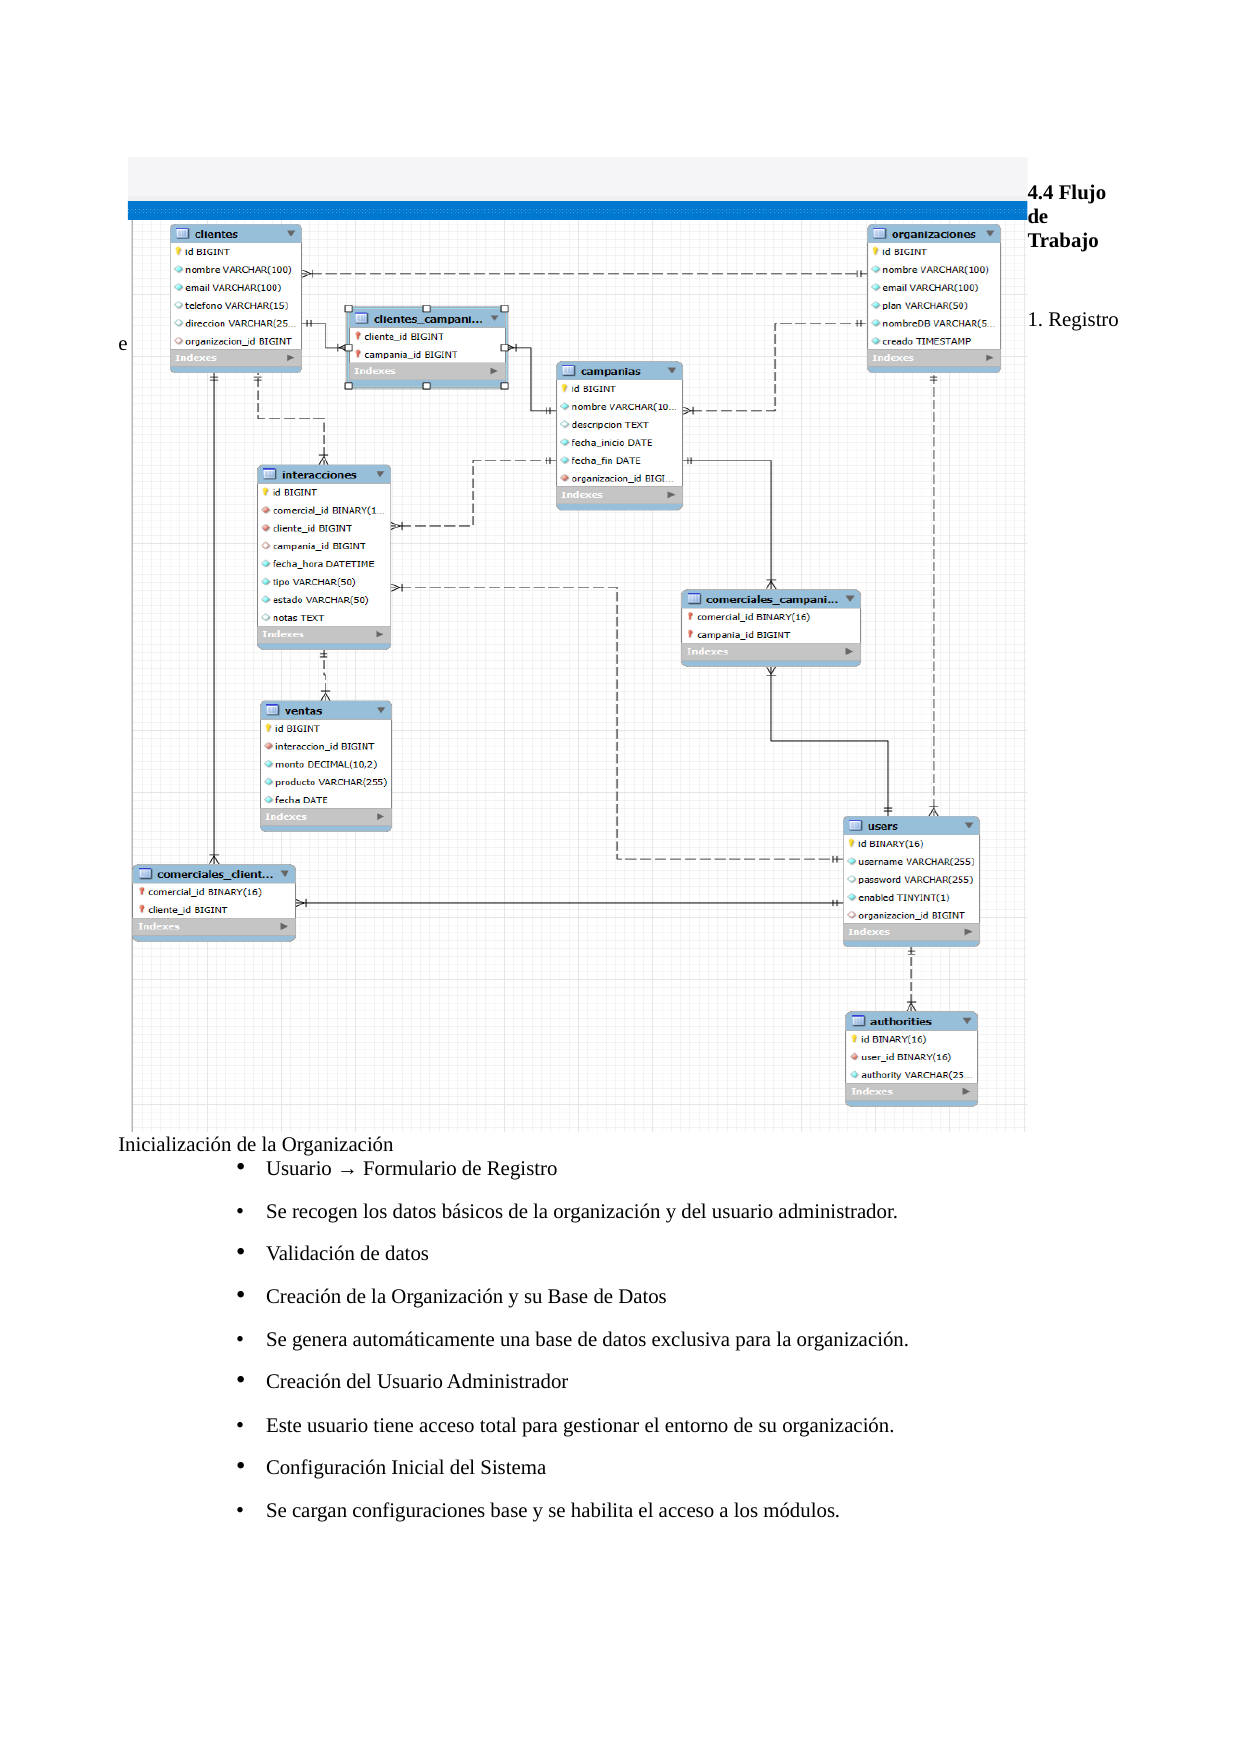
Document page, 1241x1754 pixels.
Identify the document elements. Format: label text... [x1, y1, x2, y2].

subtitle 4.4 Flujo de Trabajo [1028, 180, 1122, 252]
list Creación del Usuario Administrador [236, 1369, 1122, 1394]
list Creación de la Organización y su Base de Datos [236, 1284, 1122, 1309]
list Usuario → Formulario de Registro [236, 1156, 1122, 1181]
list Este usuario tiene acceso total para gestionar el entorno de su organización. [236, 1413, 1122, 1437]
list Se genera automáticamente una base de datos exclusiva para la organización. [236, 1327, 1122, 1351]
subtitle 1. Registro e Inicialización de la Organización [118, 307, 1122, 1156]
subtitle [118, 180, 127, 252]
list Se recogen los datos básicos de la organización y del usuario administrador. [236, 1199, 1122, 1223]
list Configuración Inicial del Sistema [236, 1455, 1122, 1480]
list Se cargan configuraciones base y se habilita el acceso a los módulos. [236, 1498, 1122, 1522]
list Validación de datos [236, 1241, 1122, 1266]
